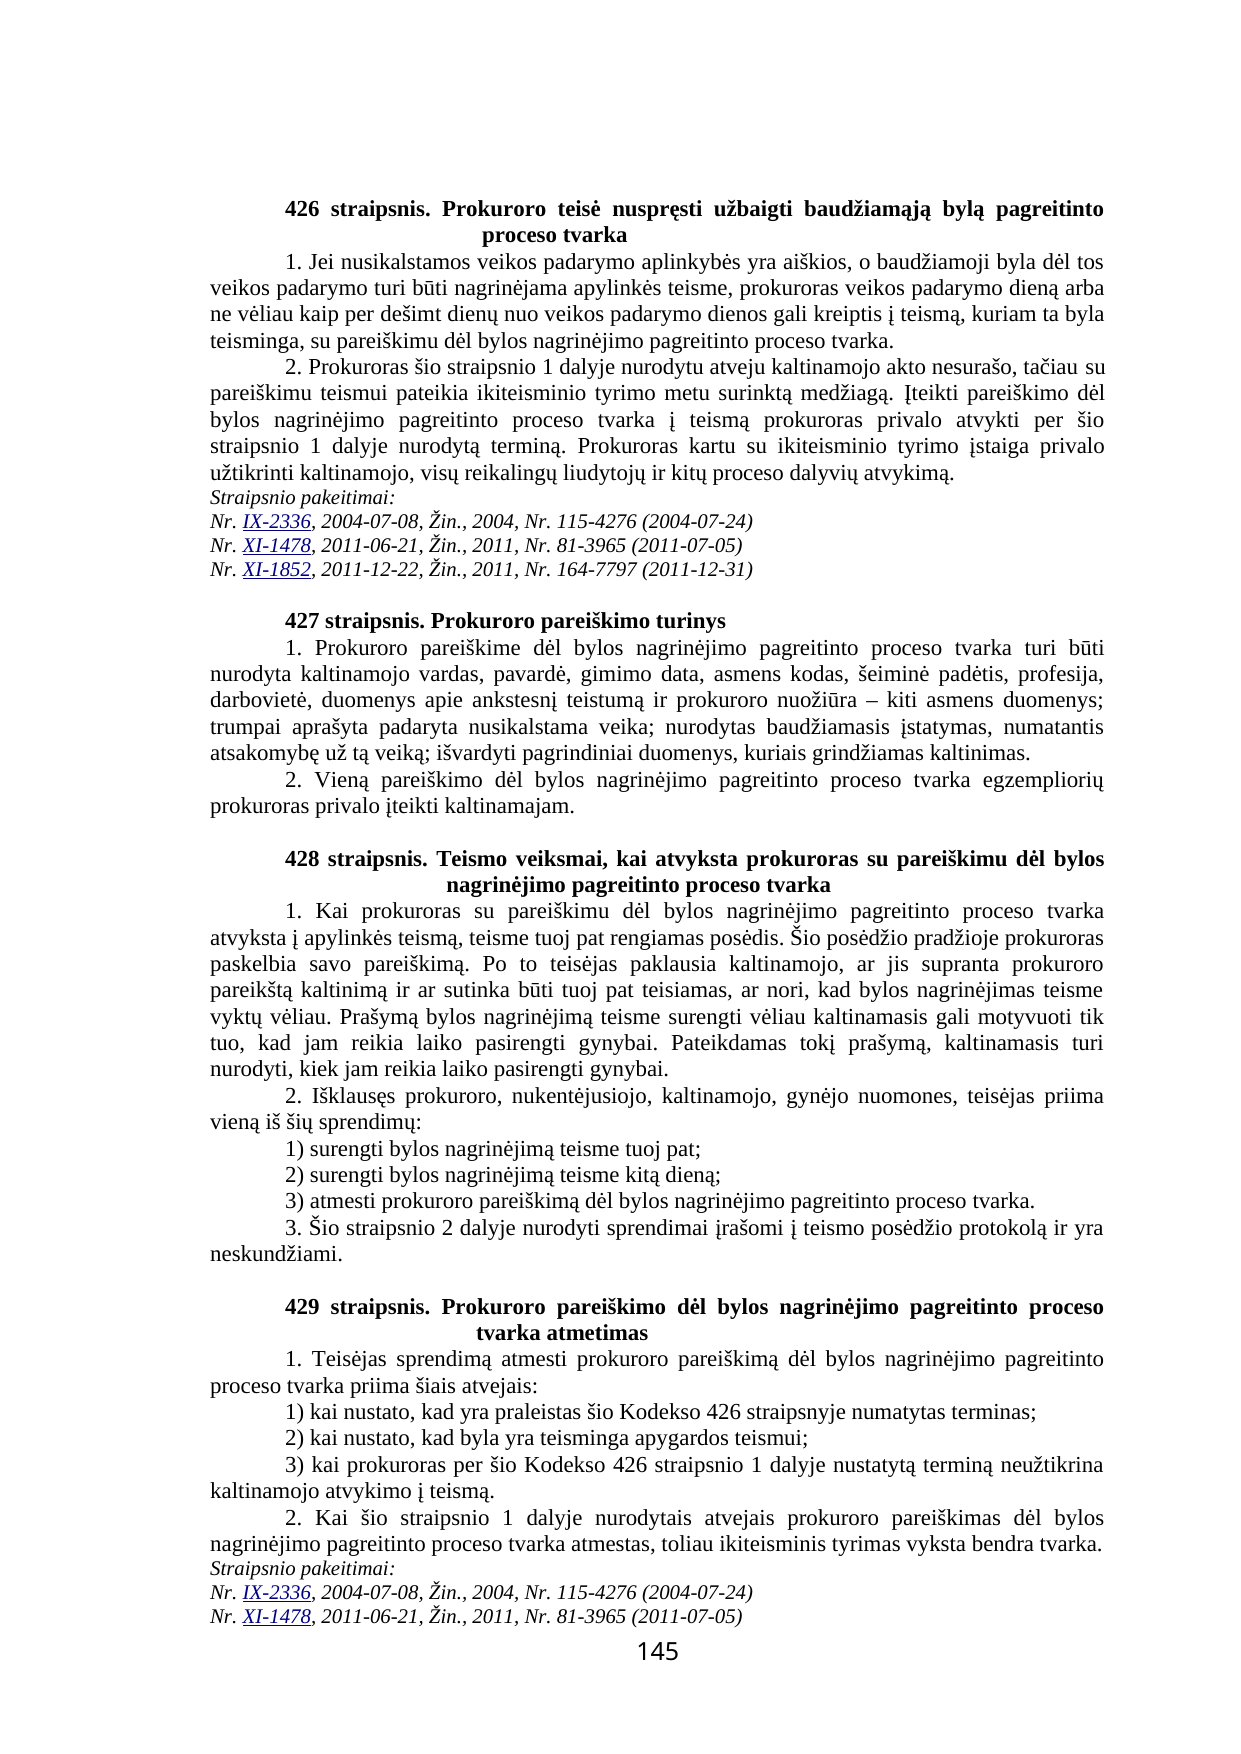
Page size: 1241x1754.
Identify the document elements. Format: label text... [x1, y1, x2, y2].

text Nr. XI-1478, 2011-06-21, Žin., 2011, Nr. 81-3965 (2011-07-05) [210, 1604, 1106, 1628]
text Nr. IX-2336, 2004-07-08, Žin., 2004, Nr. 115-4276 (2004-07-24) [210, 509, 1106, 533]
text 2. Kai šio straipsnio 1 dalyje nurodytais atvejais prokuroro pareiškimas dėl bylos nagrinėjimo pagreitinto proceso tvarka atmestas, toliau ikiteisminis tyrimas vyksta bendra tvarka. [210, 1503, 1106, 1556]
text 2. Vieną pareiškimo dėl bylos nagrinėjimo pagreitinto proceso tvarka egzempliorių prokuroras privalo įteikti kaltinamajam. [210, 766, 1106, 818]
text 1) kai nustato, kad yra praleistas šio Kodekso 426 straipsnyje numatytas terminas; [210, 1398, 1106, 1424]
text 428 straipsnis. Teismo veiksmai, kai atvyksta prokuroras su pareiškimu dėl bylos nagrinėjimo pagreitinto proceso tvarka [285, 845, 1106, 897]
text 429 straipsnis. Prokuroro pareiškimo dėl bylos nagrinėjimo pagreitinto proceso tvarka atmetimas [285, 1293, 1106, 1345]
text Straipsnio pakeitimai: [210, 485, 1106, 509]
text 1. Kai prokuroras su pareiškimu dėl bylos nagrinėjimo pagreitinto proceso tvarka atvyksta į apylinkės teismą, teisme tuoj pat rengiamas posėdis. Šio posėdžio pradžioje prokuroras paskelbia savo pareiškimą. Po to teisėjas paklausia kaltinamojo, ar jis supranta prokuroro pareikštą kaltinimą ir ar sutinka būti tuoj pat teisiamas, ar nori, kad bylos nagrinėjimas teisme vyktų vėliau. Prašymą bylos nagrinėjimą teisme surengti vėliau kaltinamasis gali motyvuoti tik tuo, kad jam reikia laiko pasirengti gynybai. Pateikdamas tokį prašymą, kaltinamasis turi nurodyti, kiek jam reikia laiko pasirengti gynybai. [210, 897, 1106, 1082]
text 2. Prokuroras šio straipsnio 1 dalyje nurodytu atveju kaltinamojo akto nesurašo, tačiau su pareiškimu teismui pateikia ikiteisminio tyrimo metu surinktą medžiagą. Įteikti pareiškimo dėl bylos nagrinėjimo pagreitinto proceso tvarka į teismą prokuroras privalo atvykti per šio straipsnio 1 dalyje nurodytą terminą. Prokuroras kartu su ikiteisminio tyrimo įstaiga privalo užtikrinti kaltinamojo, visų reikalingų liudytojų ir kitų proceso dalyvių atvykimą. [210, 353, 1106, 485]
text Straipsnio pakeitimai: [210, 1556, 1106, 1580]
text Nr. XI-1852, 2011-12-22, Žin., 2011, Nr. 164-7797 (2011-12-31) [210, 557, 1106, 581]
text 1) surengti bylos nagrinėjimą teisme tuoj pat; [210, 1134, 1106, 1161]
text 3) kai prokuroras per šio Kodekso 426 straipsnio 1 dalyje nustatytą terminą neužtikrina kaltinamojo atvykimo į teismą. [210, 1451, 1106, 1503]
text 2. Išklausęs prokuroro, nukentėjusiojo, kaltinamojo, gynėjo nuomones, teisėjas priima vieną iš šių sprendimų: [210, 1082, 1106, 1134]
text 3) atmesti prokuroro pareiškimą dėl bylos nagrinėjimo pagreitinto proceso tvarka. [210, 1187, 1106, 1214]
text 427 straipsnis. Prokuroro pareiškimo turinys [210, 607, 1106, 634]
text 2) kai nustato, kad byla yra teisminga apygardos teismui; [210, 1424, 1106, 1451]
text Nr. IX-2336, 2004-07-08, Žin., 2004, Nr. 115-4276 (2004-07-24) [210, 1580, 1106, 1604]
text 2) surengti bylos nagrinėjimą teisme kitą dieną; [210, 1161, 1106, 1187]
text Nr. XI-1478, 2011-06-21, Žin., 2011, Nr. 81-3965 (2011-07-05) [210, 533, 1106, 557]
text 426 straipsnis. Prokuroro teisė nuspręsti užbaigti baudžiamąją bylą pagreitinto proceso tvarka [285, 195, 1106, 248]
text 1. Jei nusikalstamos veikos padarymo aplinkybės yra aiškios, o baudžiamoji byla dėl tos veikos padarymo turi būti nagrinėjama apylinkės teisme, prokuroras veikos padarymo dieną arba ne vėliau kaip per dešimt dienų nuo veikos padarymo dienos gali kreiptis į teismą, kuriam ta byla teisminga, su pareiškimu dėl bylos nagrinėjimo pagreitinto proceso tvarka. [210, 248, 1106, 353]
text 1. Prokuroro pareiškime dėl bylos nagrinėjimo pagreitinto proceso tvarka turi būti nurodyta kaltinamojo vardas, pavardė, gimimo data, asmens kodas, šeiminė padėtis, profesija, darbovietė, duomenys apie ankstesnį teistumą ir prokuroro nuožiūra – kiti asmens duomenys; trumpai aprašyta padaryta nusikalstama veika; nurodytas baudžiamasis įstatymas, numatantis atsakomybę už tą veiką; išvardyti pagrindiniai duomenys, kuriais grindžiamas kaltinimas. [210, 634, 1106, 766]
text 3. Šio straipsnio 2 dalyje nurodyti sprendimai įrašomi į teismo posėdžio protokolą ir yra neskundžiami. [210, 1214, 1106, 1266]
text 1. Teisėjas sprendimą atmesti prokuroro pareiškimą dėl bylos nagrinėjimo pagreitinto proceso tvarka priima šiais atvejais: [210, 1345, 1106, 1398]
